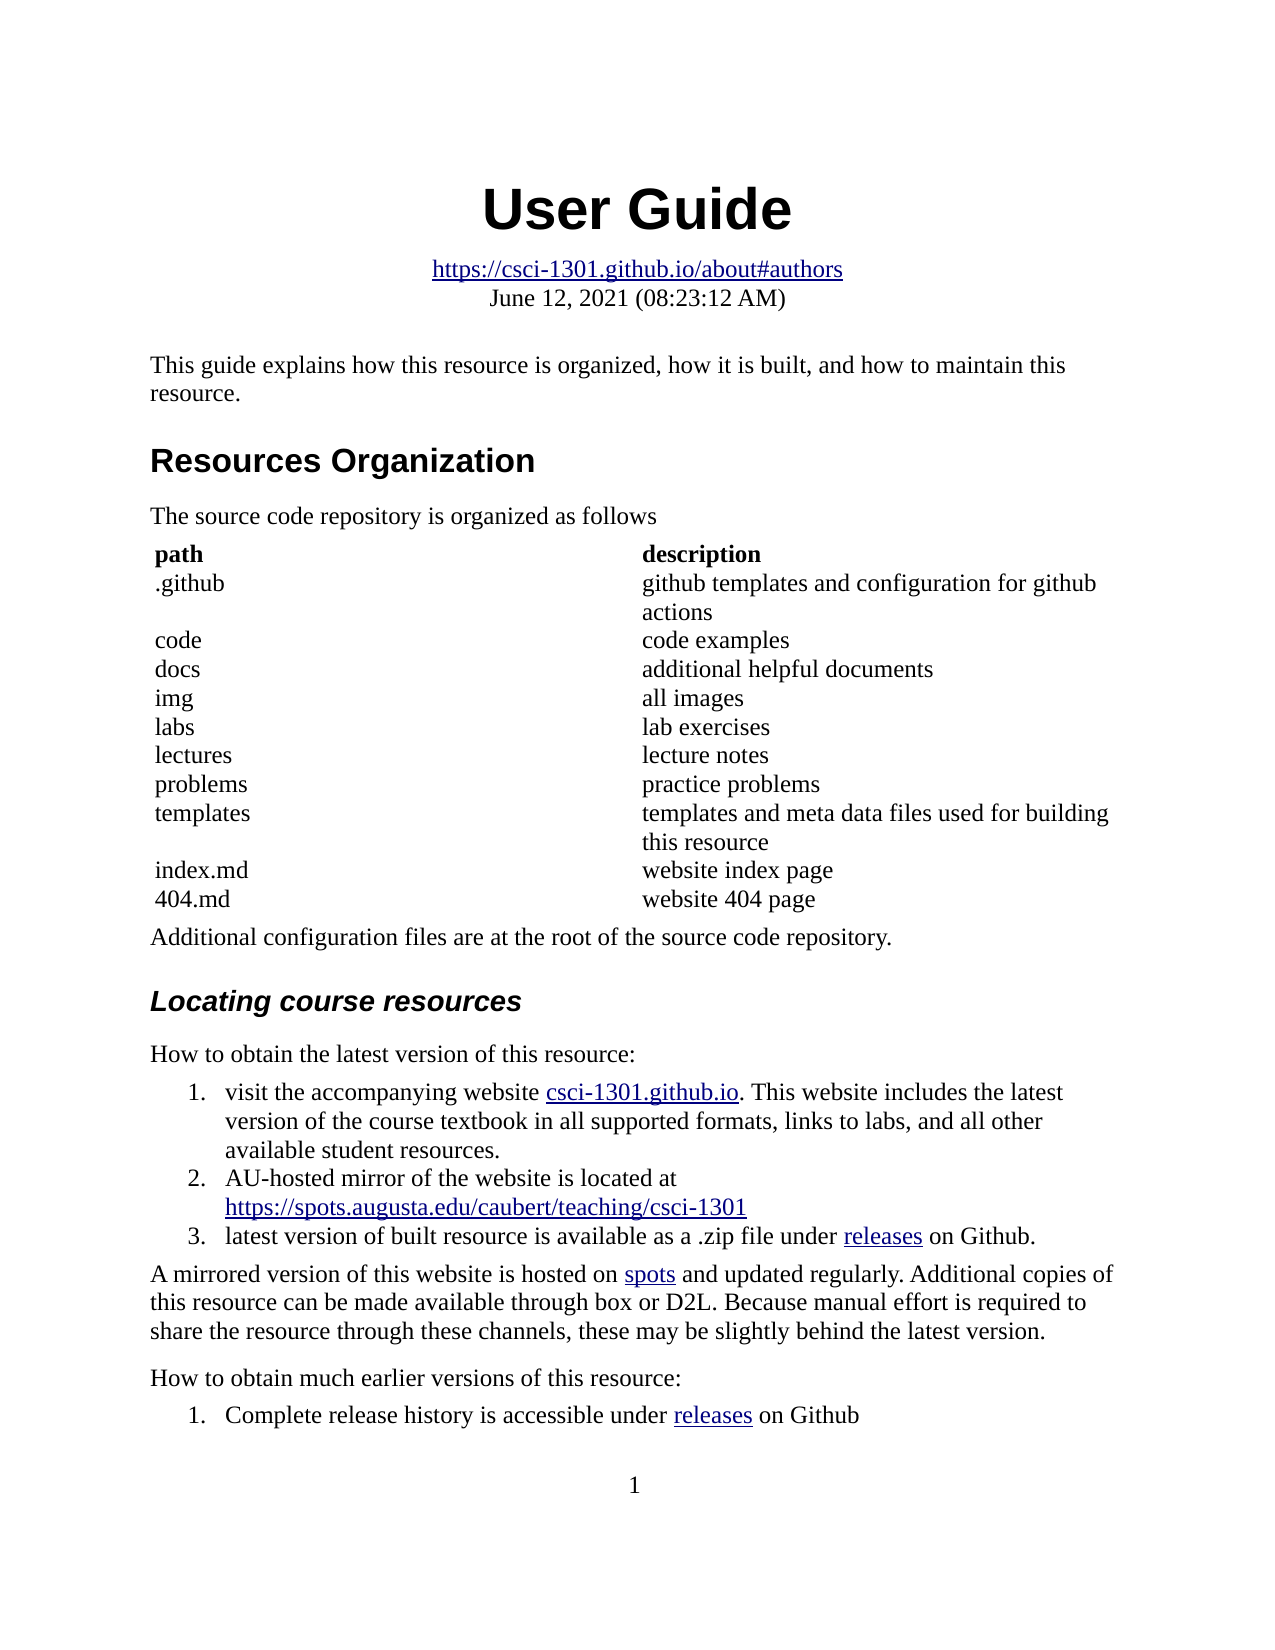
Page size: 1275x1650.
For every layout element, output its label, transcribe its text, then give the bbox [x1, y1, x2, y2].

table_cell code [150, 625, 637, 654]
text How to obtain the latest version of this resource: [150, 1039, 1125, 1068]
table_cell website 404 page [638, 884, 1125, 913]
subtitle Resources Organization [150, 441, 1125, 480]
text This guide explains how this resource is organized, how it is built, and how to maintain this resource. [150, 350, 1125, 407]
table_cell code examples [638, 625, 1125, 654]
table_cell problems [150, 769, 637, 798]
table_cell lectures [150, 740, 637, 769]
text https://csci-1301.github.io/about#authors [150, 254, 1125, 283]
table_cell 404.md [150, 884, 637, 913]
title User Guide [150, 175, 1125, 242]
text The source code repository is organized as follows [150, 501, 1125, 530]
list latest version of built resource is available as a .zip file under releases on Github. [187, 1221, 1125, 1250]
table_header path [150, 539, 637, 568]
table_cell github templates and configuration for github actions [638, 568, 1125, 625]
table_cell lab exercises [638, 712, 1125, 740]
text How to obtain much earlier versions of this resource: [150, 1363, 1125, 1392]
table_cell .github [150, 568, 637, 625]
list visit the accompanying website csci-1301.github.io. This website includes the latest version of the course textbook in all supported formats, links to labs, and all other available student resources. [187, 1077, 1125, 1163]
table_cell practice problems [638, 769, 1125, 798]
table_cell labs [150, 712, 637, 740]
table_cell docs [150, 654, 637, 683]
table_cell index.md [150, 855, 637, 884]
table_cell all images [638, 683, 1125, 712]
table_cell templates and meta data files used for building this resource [638, 798, 1125, 855]
table_cell img [150, 683, 637, 712]
text A mirrored version of this website is hosted on spots and updated regularly. Additional copies of this resource can be made available through box or D2L. Because manual effort is required to share the resource through these channels, these may be slightly behind the latest version. [150, 1259, 1125, 1345]
table_cell additional helpful documents [638, 654, 1125, 683]
list Complete release history is accessible under releases on Github [187, 1401, 1125, 1429]
table_header description [638, 539, 1125, 568]
table_cell website index page [638, 855, 1125, 884]
list AU-hosted mirror of the website is located at https://spots.augusta.edu/caubert/teaching/csci-1301 [187, 1163, 1125, 1221]
text Additional configuration files are at the root of the source code repository. [150, 922, 1125, 951]
table_cell templates [150, 798, 637, 855]
text June 12, 2021 (08:23:12 AM) [150, 283, 1125, 312]
subtitle Locating course resources [150, 984, 1125, 1018]
table_cell lecture notes [638, 740, 1125, 769]
